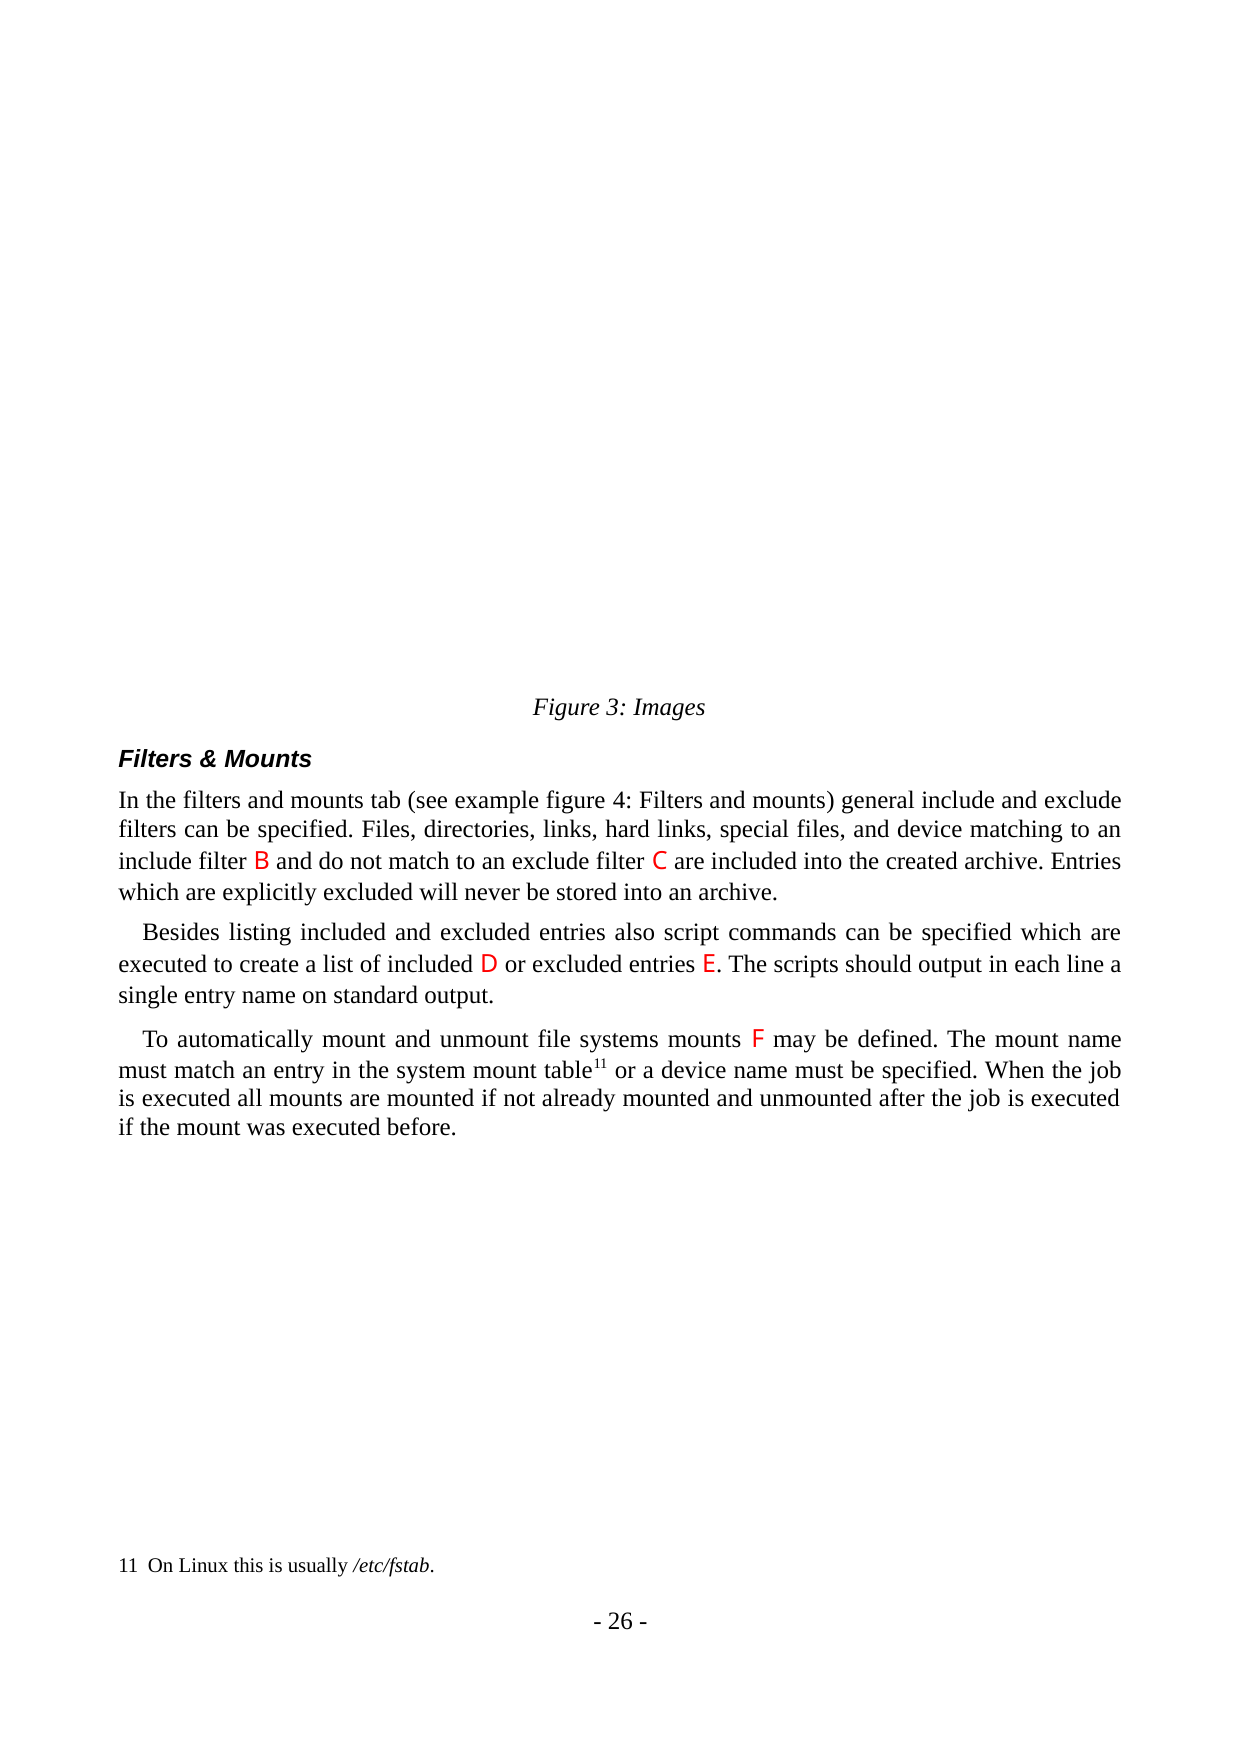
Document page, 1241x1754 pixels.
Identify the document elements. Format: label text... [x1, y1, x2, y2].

subtitle Filters & Mounts [118, 118, 1122, 773]
text To automatically mount and unmount file systems mounts F may be defined. The mount name must match an entry in the system mount table or a device name must be specified. When the job is executed all mounts are mounted if not already mounted and unmounted after the job is executed if the mount was executed before. [118, 1021, 1122, 1141]
text Figure 3: Images [291, 154, 949, 721]
text On Linux this is usually /etc/fstab. [118, 1553, 1122, 1577]
text Besides listing included and excluded entries also script commands can be specified which are executed to create a list of included D or excluded entries E. The scripts should output in each line a single entry name on standard output. [118, 917, 1122, 1009]
text In the filters and mounts tab (see example figure 4: Filters and mounts) general include and exclude filters can be specified. Files, directories, links, hard links, special files, and device matching to an include filter B and do not match to an exclude filter C are included into the created archive. Entries which are explicitly excluded will never be stored into an archive. [118, 785, 1122, 906]
